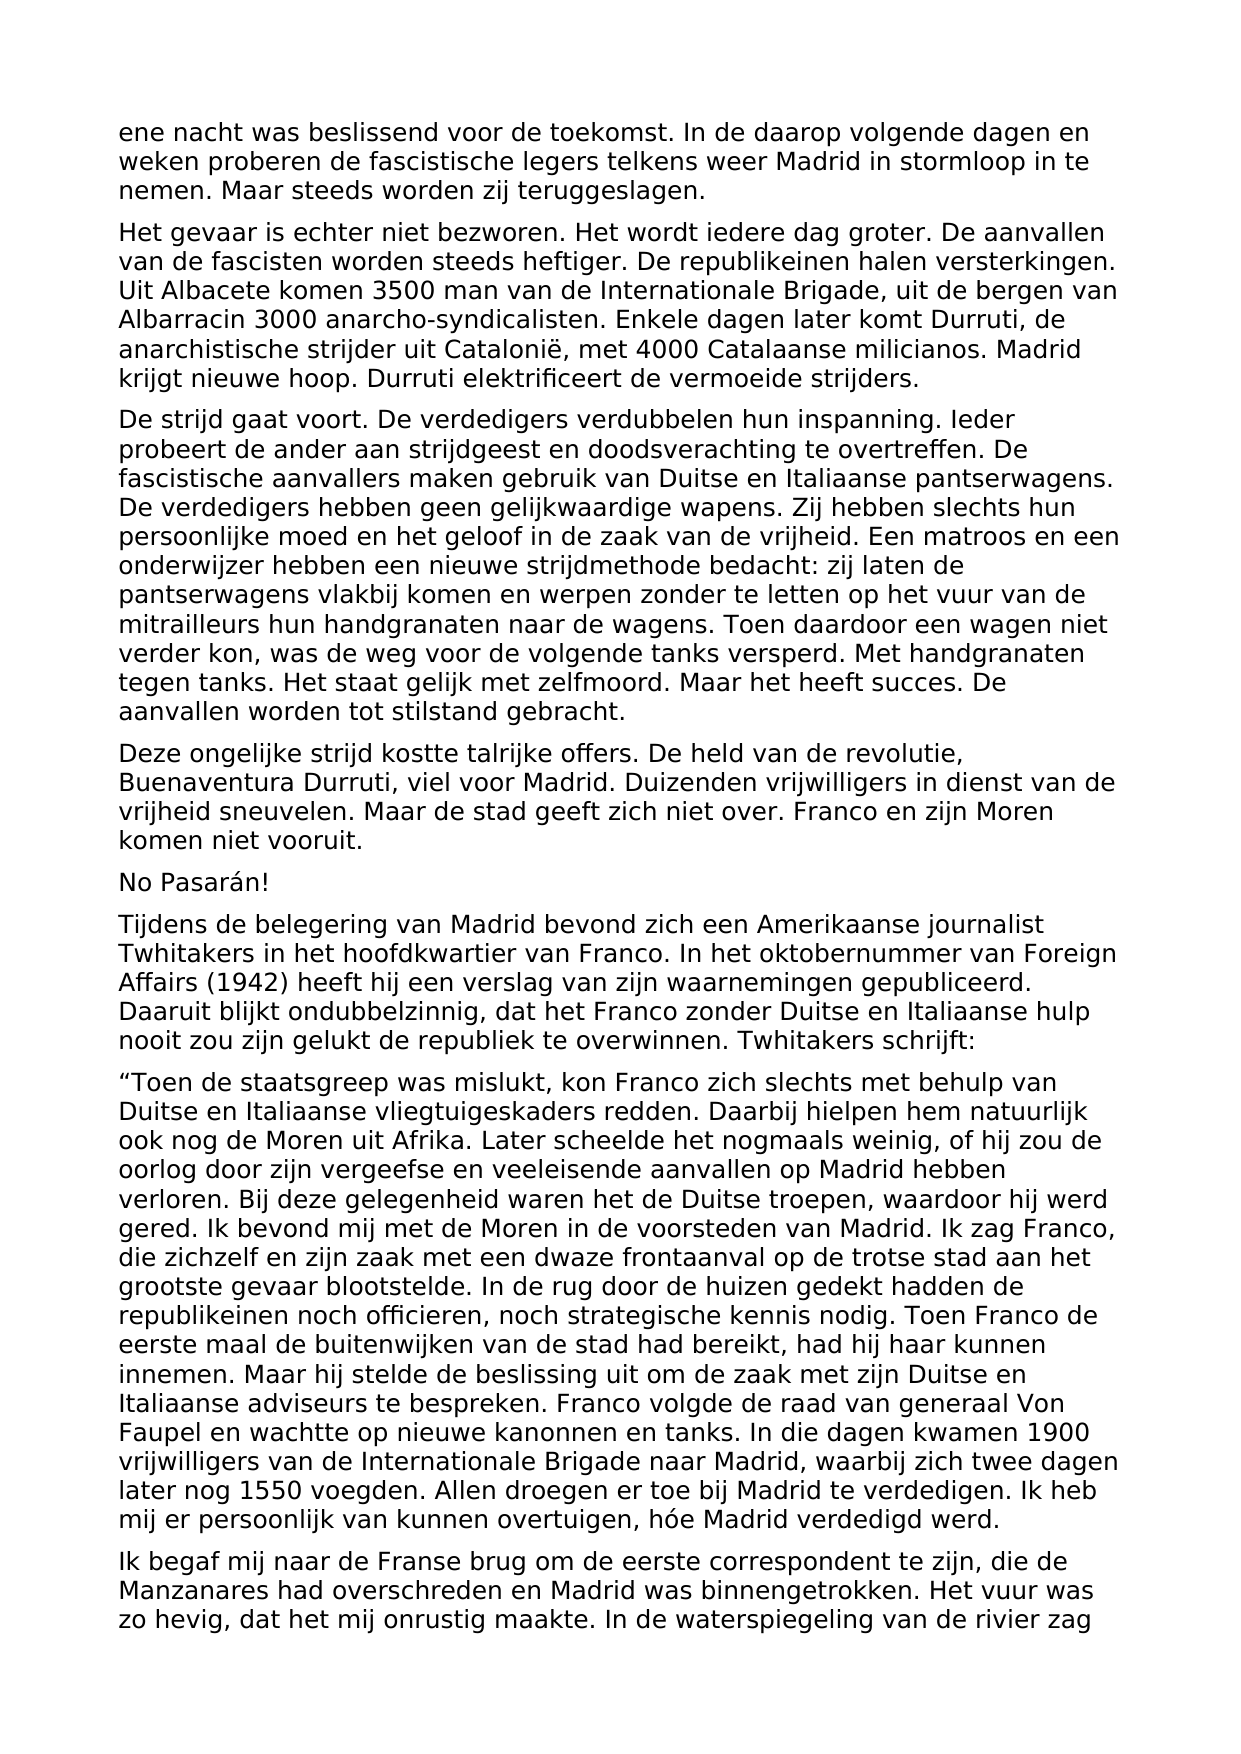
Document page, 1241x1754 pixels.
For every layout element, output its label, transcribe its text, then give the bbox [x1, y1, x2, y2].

text ene nacht was beslissend voor de toekomst. In de daarop volgende dagen en weken proberen de fascistische legers telkens weer Madrid in stormloop in te nemen. Maar steeds worden zij teruggeslagen. [118, 118, 1122, 206]
text No Pasarán! [118, 868, 1122, 897]
text Tijdens de belegering van Madrid bevond zich een Amerikaanse journalist Twhitakers in het hoofdkwartier van Franco. In het oktobernummer van Foreign Affairs (1942) heeft hij een verslag van zijn waarnemingen gepubliceerd. Daaruit blijkt ondubbelzinnig, dat het Franco zonder Duitse en Italiaanse hulp nooit zou zijn gelukt de republiek te overwinnen. Twhitakers schrijft: [118, 910, 1122, 1056]
text “Toen de staatsgreep was mislukt, kon Franco zich slechts met behulp van Duitse en Italiaanse vliegtuigeskaders redden. Daarbij hielpen hem natuurlijk ook nog de Moren uit Afrika. Later scheelde het nogmaals weinig, of hij zou de oorlog door zijn vergeefse en veeleisende aanvallen op Madrid hebben verloren. Bij deze gelegenheid waren het de Duitse troepen, waardoor hij werd gered. Ik bevond mij met de Moren in de voorsteden van Madrid. Ik zag Franco, die zichzelf en zijn zaak met een dwaze frontaanval op de trotse stad aan het grootste gevaar blootstelde. In de rug door de huizen gedekt hadden de republikeinen noch officieren, noch strategische kennis nodig. Toen Franco de eerste maal de buitenwijken van de stad had bereikt, had hij haar kunnen innemen. Maar hij stelde de beslissing uit om de zaak met zijn Duitse en Italiaanse adviseurs te bespreken. Franco volgde de raad van generaal Von Faupel en wachtte op nieuwe kanonnen en tanks. In die dagen kwamen 1900 vrijwilligers van de Internationale Brigade naar Madrid, waarbij zich twee dagen later nog 1550 voegden. Allen droegen er toe bij Madrid te verdedigen. Ik heb mij er persoonlijk van kunnen overtuigen, hóe Madrid verdedigd werd. [118, 1068, 1122, 1535]
text De strijd gaat voort. De verdedigers verdubbelen hun inspanning. Ieder probeert de ander aan strijdgeest en doodsverachting te overtreffen. De fascistische aanvallers maken gebruik van Duitse en Italiaanse pantserwagens. De verdedigers hebben geen gelijkwaardige wapens. Zij hebben slechts hun persoonlijke moed en het geloof in de zaak van de vrijheid. Een matroos en een onderwijzer hebben een nieuwe strijdmethode bedacht: zij laten de pantserwagens vlakbij komen en werpen zonder te letten op het vuur van de mitrailleurs hun handgranaten naar de wagens. Toen daardoor een wagen niet verder kon, was de weg voor de volgende tanks versperd. Met handgranaten tegen tanks. Het staat gelijk met zelfmoord. Maar het heeft succes. De aanvallen worden tot stilstand gebracht. [118, 406, 1122, 726]
text Het gevaar is echter niet bezworen. Het wordt iedere dag groter. De aanvallen van de fascisten worden steeds heftiger. De republikeinen halen versterkingen. Uit Albacete komen 3500 man van de Internationale Brigade, uit de bergen van Albarracin 3000 anarcho-syndicalisten. Enkele dagen later komt Durruti, de anarchistische strijder uit Catalonië, met 4000 Catalaanse milicianos. Madrid krijgt nieuwe hoop. Durruti elektrificeert de vermoeide strijders. [118, 218, 1122, 393]
text Ik begaf mij naar de Franse brug om de eerste correspondent te zijn, die de Manzanares had overschreden en Madrid was binnengetrokken. Het vuur was zo hevig, dat het mij onrustig maakte. In de waterspiegeling van de rivier zag [118, 1547, 1122, 1635]
text Deze ongelijke strijd kostte talrijke offers. De held van de revolutie, Buenaventura Durruti, viel voor Madrid. Duizenden vrijwilligers in dienst van de vrijheid sneuvelen. Maar de stad geeft zich niet over. Franco en zijn Moren komen niet vooruit. [118, 739, 1122, 856]
